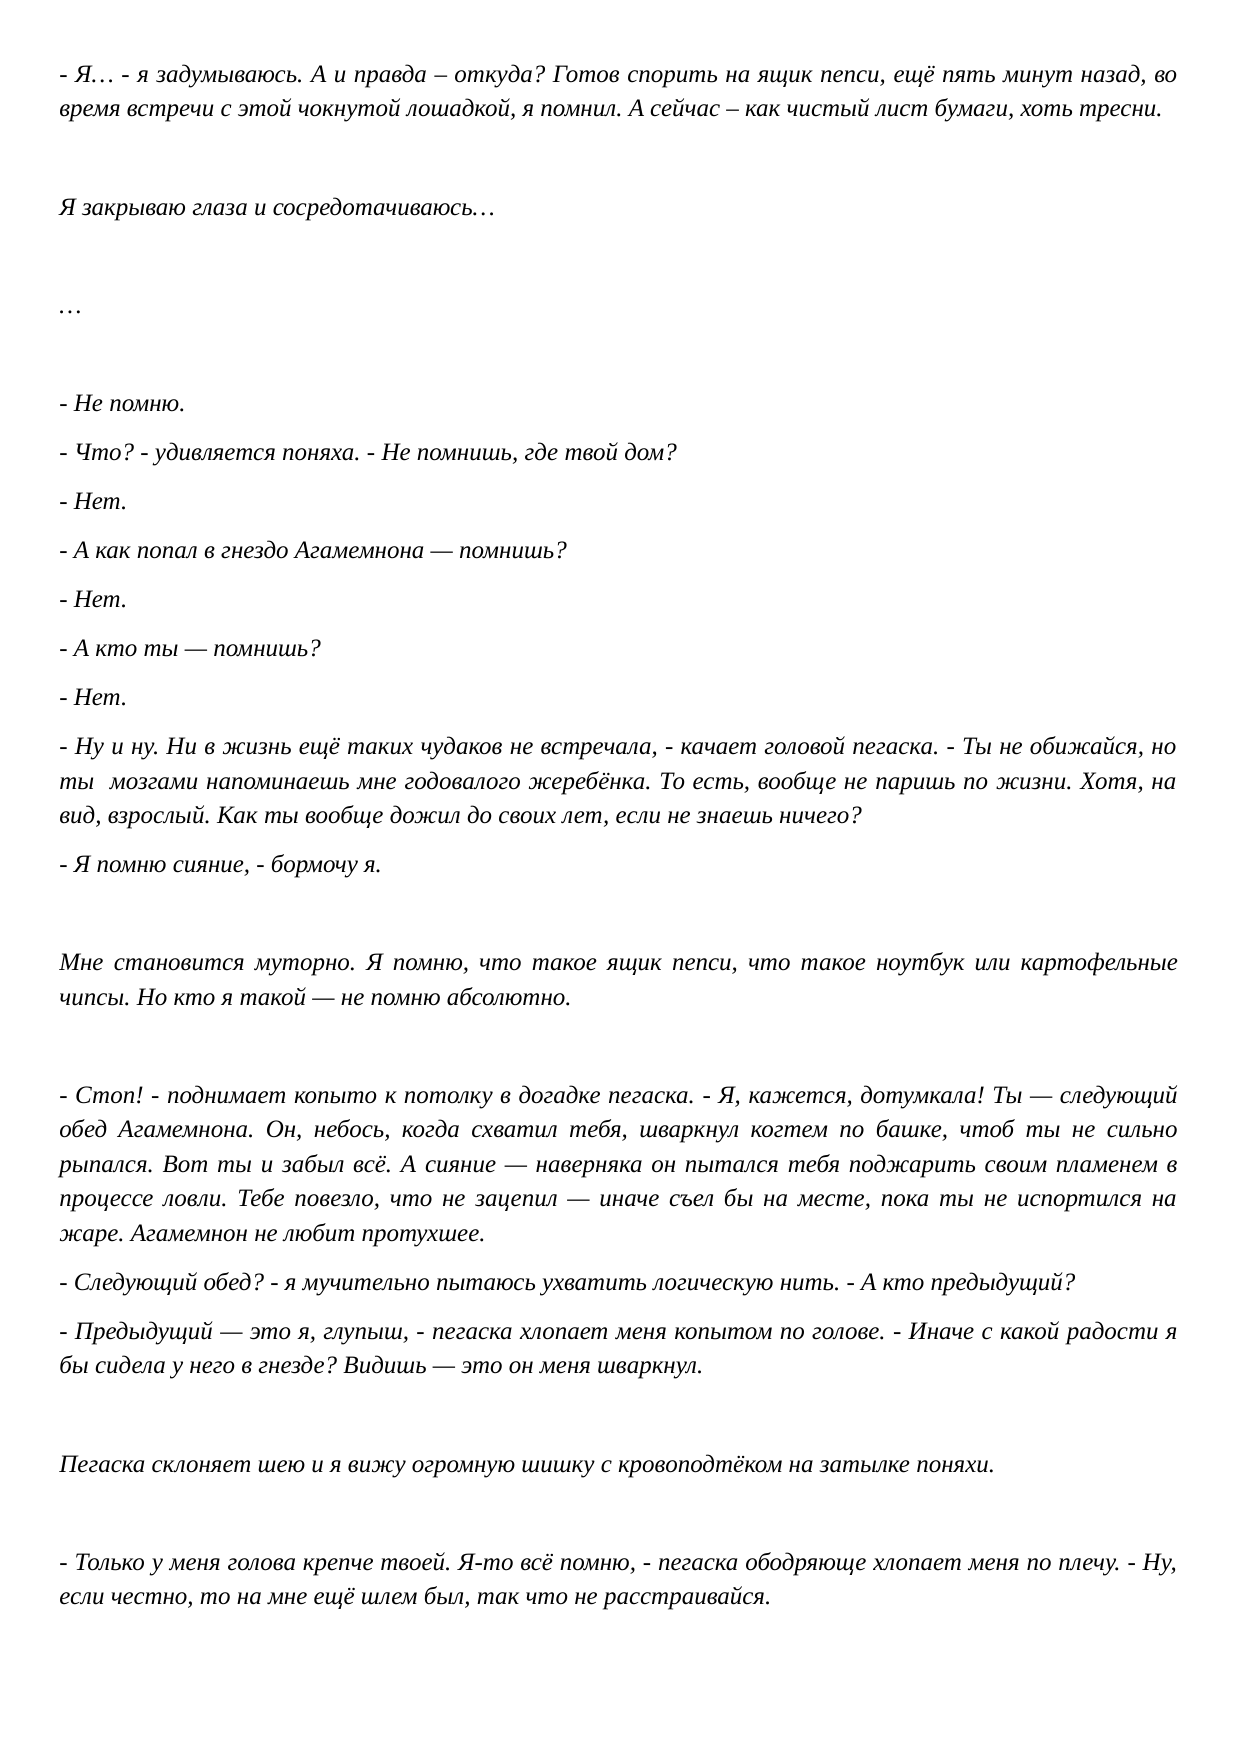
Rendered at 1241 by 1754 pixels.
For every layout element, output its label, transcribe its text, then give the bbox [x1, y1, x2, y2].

text Мне становится муторно. Я помню, что такое ящик пепси, что такое ноутбук или картофельные чипсы. Но кто я такой — не помню абсолютно. [59, 947, 1181, 1011]
text - А кто ты — помнишь? [59, 633, 1181, 662]
text - Я… - я задумываюсь. А и правда – откуда? Готов спорить на ящик пепси, ещё пять минут назад, во время встречи с этой чокнутой лошадкой, я помнил. А сейчас – как чистый лист бумаги, хоть тресни. [59, 59, 1181, 122]
text - Не помню. [59, 388, 1181, 417]
text … [59, 290, 1181, 318]
text - А как попал в гнездо Агамемнона — помнишь? [59, 535, 1181, 564]
text - Нет. [59, 682, 1181, 711]
text Пегаска склоняет шею и я вижу огромную шишку с кровоподтёком на затылке поняхи. [59, 1449, 1181, 1477]
text - Предыдущий — это я, глупыш, - пегаска хлопает меня копытом по голове. - Иначе с какой радости я бы сидела у него в гнезде? Видишь — это он меня шваркнул. [59, 1316, 1181, 1379]
text - Только у меня голова крепче твоей. Я-то всё помню, - пегаска ободряюще хлопает меня по плечу. - Ну, если честно, то на мне ещё шлем был, так что не расстраивайся. [59, 1547, 1181, 1610]
text - Нет. [59, 486, 1181, 515]
text - Что? - удивляется поняха. - Не помнишь, где твой дом? [59, 437, 1181, 466]
text - Ну и ну. Ни в жизнь ещё таких чудаков не встречала, - качает головой пегаска. - Ты не обижайся, но ты мозгами напоминаешь мне годовалого жеребёнка. То есть, вообще не паришь по жизни. Хотя, на вид, взрослый. Как ты вообще дожил до своих лет, если не знаешь ничего? [59, 731, 1181, 829]
text Я закрываю глаза и сосредотачиваюсь… [59, 192, 1181, 220]
text - Стоп! - поднимает копыто к потолку в догадке пегаска. - Я, кажется, дотумкала! Ты — следующий обед Агамемнона. Он, небось, когда схватил тебя, шваркнул когтем по башке, чтоб ты не сильно рыпался. Вот ты и забыл всё. А сияние — наверняка он пытался тебя поджарить своим пламенем в процессе ловли. Тебе повезло, что не зацепил — иначе съел бы на месте, пока ты не испортился на жаре. Агамемнон не любит протухшее. [59, 1080, 1181, 1247]
text - Я помню сияние, - бормочу я. [59, 849, 1181, 878]
text - Следующий обед? - я мучительно пытаюсь ухватить логическую нить. - А кто предыдущий? [59, 1267, 1181, 1296]
text - Нет. [59, 584, 1181, 613]
